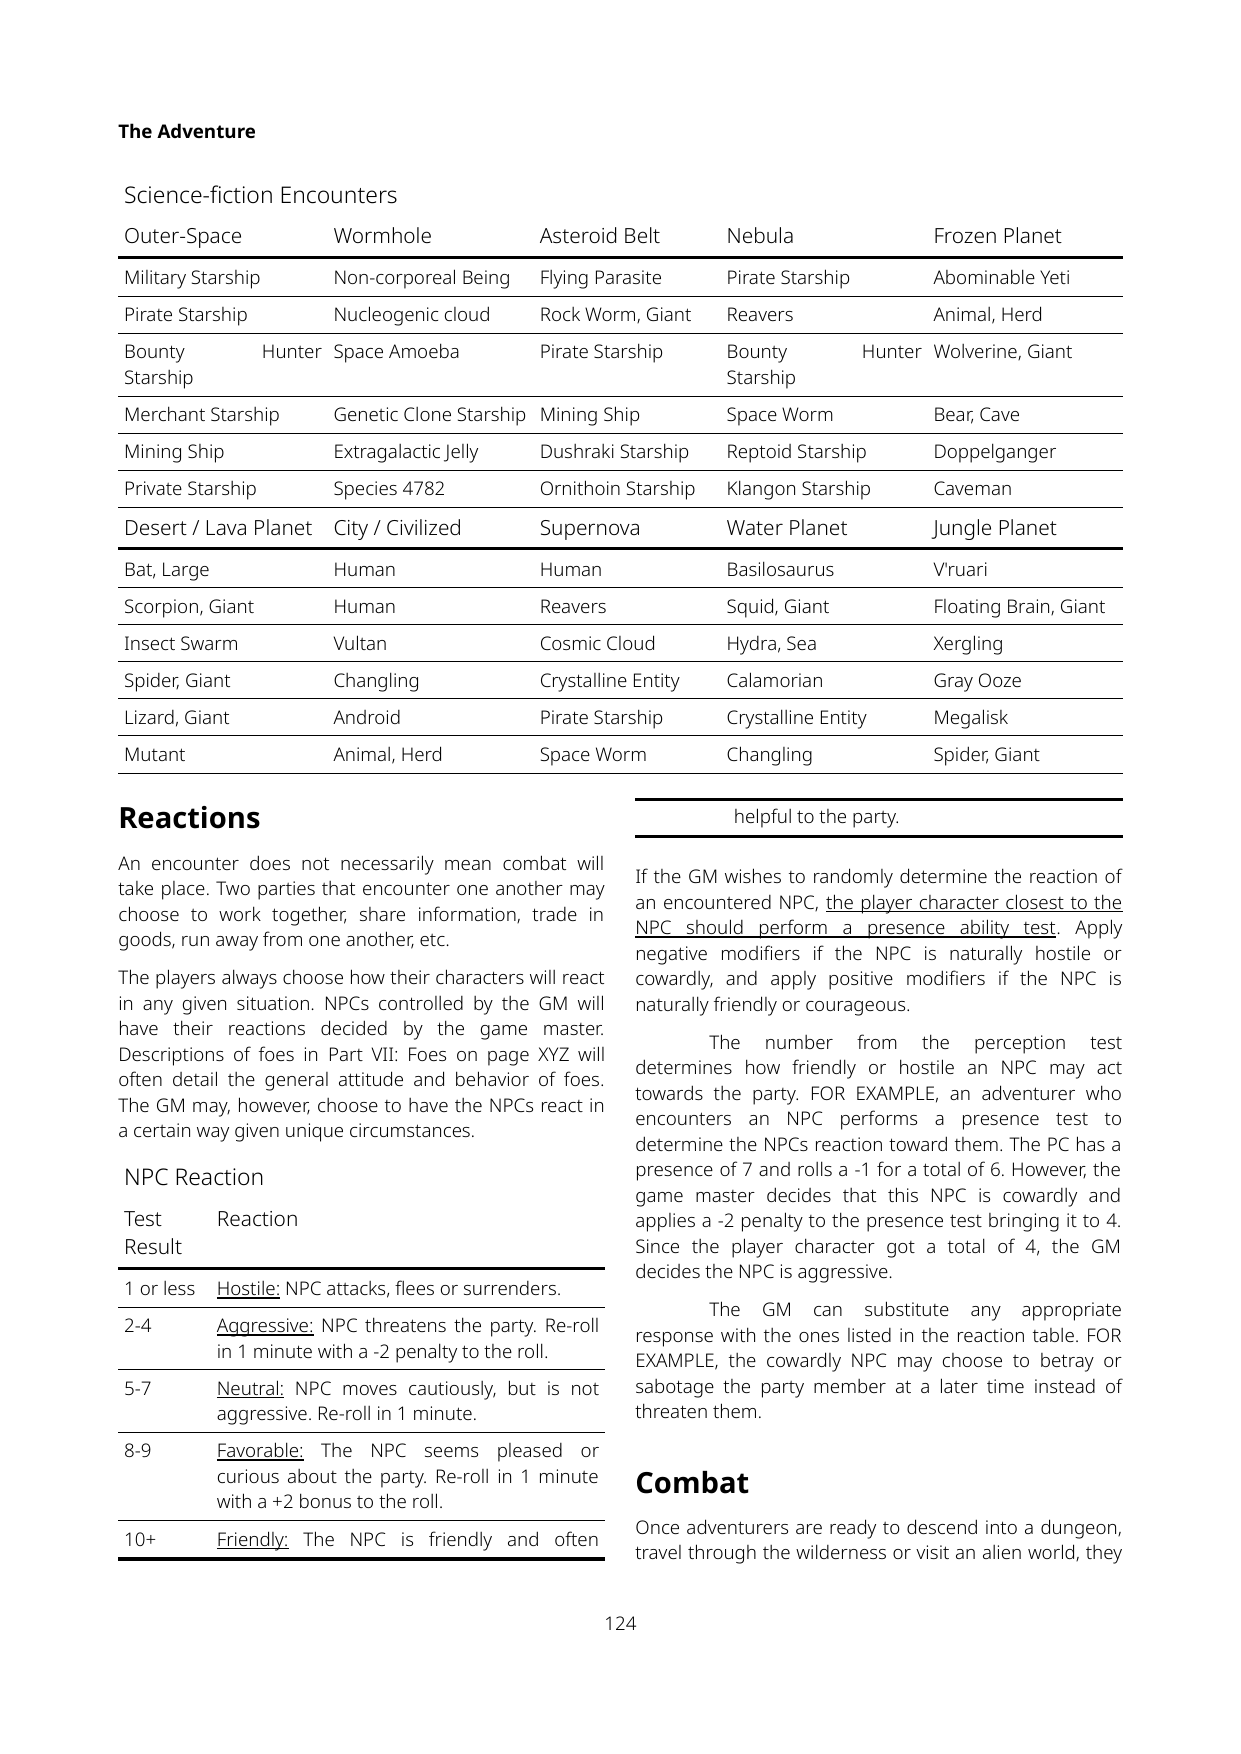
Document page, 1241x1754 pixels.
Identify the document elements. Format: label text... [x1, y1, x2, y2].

table_header NPC Reaction [118, 1156, 605, 1198]
table_cell Animal, Herd [928, 297, 1123, 333]
table_cell Cosmic Cloud [534, 625, 721, 661]
table_cell Water Planet [721, 508, 927, 547]
table_cell Gray Ooze [928, 662, 1123, 698]
table_cell Lizard, Giant [118, 699, 327, 735]
table_cell Favorable: The NPC seems pleased or curious about the party. Re-roll in 1 minute with a +2 bonus to the roll. [211, 1433, 605, 1520]
table_cell Extragalactic Jelly [328, 434, 534, 470]
table_cell Outer-Space [118, 216, 327, 256]
table_cell Reavers [721, 297, 927, 333]
table_cell Neutral: NPC moves cautiously, but is not aggressive. Re-roll in 1 minute. [211, 1370, 605, 1432]
text The players always choose how their characters will react in any given situation. NPCs controlled by the GM will have their reactions decided by the game master. Descriptions of foes in Part VII: Foes on page XYZ will often detail the general attitude and behavior of foes. The GM may, however, choose to have the NPCs react in a certain way given unique circumstances. [118, 964, 605, 1143]
table_cell Pirate Starship [118, 297, 327, 333]
table_cell Bat, Large [118, 550, 327, 587]
table_cell 5-7 [118, 1370, 211, 1432]
table_cell Private Starship [118, 471, 327, 507]
text An encounter does not necessarily mean combat will take place. Two parties that encounter one another may choose to work together, share information, trade in goods, run away from one another, etc. [118, 850, 605, 952]
table_cell Mining Ship [118, 434, 327, 470]
table_cell Species 4782 [328, 471, 534, 507]
table_cell Supernova [534, 508, 721, 547]
table_cell Scorpion, Giant [118, 588, 327, 624]
table_cell Hostile: NPC attacks, flees or surrenders. [211, 1270, 605, 1307]
table_header Science-fiction Encounters [118, 173, 1123, 216]
table_cell helpful to the party. [728, 801, 1122, 835]
table_cell Ornithoin Starship [534, 471, 721, 507]
table_cell Dushraki Starship [534, 434, 721, 470]
table_cell Android [328, 699, 534, 735]
table_cell 8-9 [118, 1433, 211, 1520]
table_cell Non-corporeal Being [328, 259, 534, 296]
table_cell Nebula [721, 216, 927, 256]
table_cell 2-4 [118, 1308, 211, 1369]
table_cell Bear, Cave [928, 397, 1123, 433]
table_cell Rock Worm, Giant [534, 297, 721, 333]
table_cell Asteroid Belt [534, 216, 721, 256]
table_cell Hydra, Sea [721, 625, 927, 661]
subtitle Reactions [118, 798, 605, 837]
table_cell Changling [721, 736, 927, 772]
table_cell Basilosaurus [721, 550, 927, 587]
table_cell Insect Swarm [118, 625, 327, 661]
text The GM can substitute any appropriate response with the ones listed in the reaction table. FOR EXAMPLE, the cowardly NPC may choose to betray or sabotage the party member at a later time instead of threaten them. [635, 1297, 1122, 1424]
table_cell Klangon Starship [721, 471, 927, 507]
table_cell Floating Brain, Giant [928, 588, 1123, 624]
table_cell Changling [328, 662, 534, 698]
table_cell City / Civilized [328, 508, 534, 547]
table_cell Crystalline Entity [534, 662, 721, 698]
table_cell Desert / Lava Planet [118, 508, 327, 547]
text The number from the perception test determines how friendly or hostile an NPC may act towards the party. FOR EXAMPLE, an adventurer who encounters an NPC performs a presence test to determine the NPCs reaction toward them. The PC has a presence of 7 and rolls a -1 for a total of 6. However, the game master decides that this NPC is cowardly and applies a -2 penalty to the presence test bringing it to 4. Since the player character got a total of 4, the GM decides the NPC is aggressive. [635, 1029, 1122, 1284]
subtitle Combat [635, 1462, 1122, 1502]
table_cell Space Amoeba [328, 334, 534, 396]
table_cell Vultan [328, 625, 534, 661]
table_cell 1 or less [118, 1270, 211, 1307]
table_cell Squid, Giant [721, 588, 927, 624]
table_cell Bounty Hunter Starship [118, 334, 327, 396]
table_cell Space Worm [721, 397, 927, 433]
table_cell Test Result [118, 1198, 211, 1267]
table_cell Doppelganger [928, 434, 1123, 470]
table_cell V'ruari [928, 550, 1123, 587]
table_cell Reptoid Starship [721, 434, 927, 470]
table_cell Mining Ship [534, 397, 721, 433]
table_cell Friendly: The NPC is friendly and often [211, 1521, 605, 1557]
table_cell Flying Parasite [534, 259, 721, 296]
table_cell Genetic Clone Starship [328, 397, 534, 433]
table_cell Space Worm [534, 736, 721, 772]
table_cell Megalisk [928, 699, 1123, 735]
table_cell Spider, Giant [118, 662, 327, 698]
table_cell Crystalline Entity [721, 699, 927, 735]
table_cell Human [534, 550, 721, 587]
table_cell Pirate Starship [534, 699, 721, 735]
table_cell Xergling [928, 625, 1123, 661]
table_cell Aggressive: NPC threatens the party. Re-roll in 1 minute with a -2 penalty to the roll. [211, 1308, 605, 1369]
table_cell Mutant [118, 736, 327, 772]
table_cell Caveman [928, 471, 1123, 507]
table_cell Nucleogenic cloud [328, 297, 534, 333]
table_cell 10+ [118, 1521, 211, 1557]
text If the GM wishes to randomly determine the reaction of an encountered NPC, the player character closest to the NPC should perform a presence ability test. Apply negative modifiers if the NPC is naturally hostile or cowardly, and apply positive modifiers if the NPC is naturally friendly or courageous. [635, 838, 1122, 1017]
table_cell Jungle Planet [928, 508, 1123, 547]
table_cell [635, 801, 728, 835]
text Once adventurers are ready to descend into a dungeon, travel through the wilderness or visit an alien world, they [635, 1514, 1122, 1565]
table_cell Wormhole [328, 216, 534, 256]
table_cell Bounty Hunter Starship [721, 334, 927, 396]
table_cell Spider, Giant [928, 736, 1123, 772]
table_cell Frozen Planet [928, 216, 1123, 256]
table_cell Animal, Herd [328, 736, 534, 772]
table_cell Military Starship [118, 259, 327, 296]
table_cell Reavers [534, 588, 721, 624]
table_cell Wolverine, Giant [928, 334, 1123, 396]
table_cell Human [328, 588, 534, 624]
table_cell Reaction [211, 1198, 605, 1267]
table_cell Pirate Starship [534, 334, 721, 396]
table_cell Pirate Starship [721, 259, 927, 296]
table_cell Calamorian [721, 662, 927, 698]
table_cell Merchant Starship [118, 397, 327, 433]
table_cell Human [328, 550, 534, 587]
table_cell Abominable Yeti [928, 259, 1123, 296]
